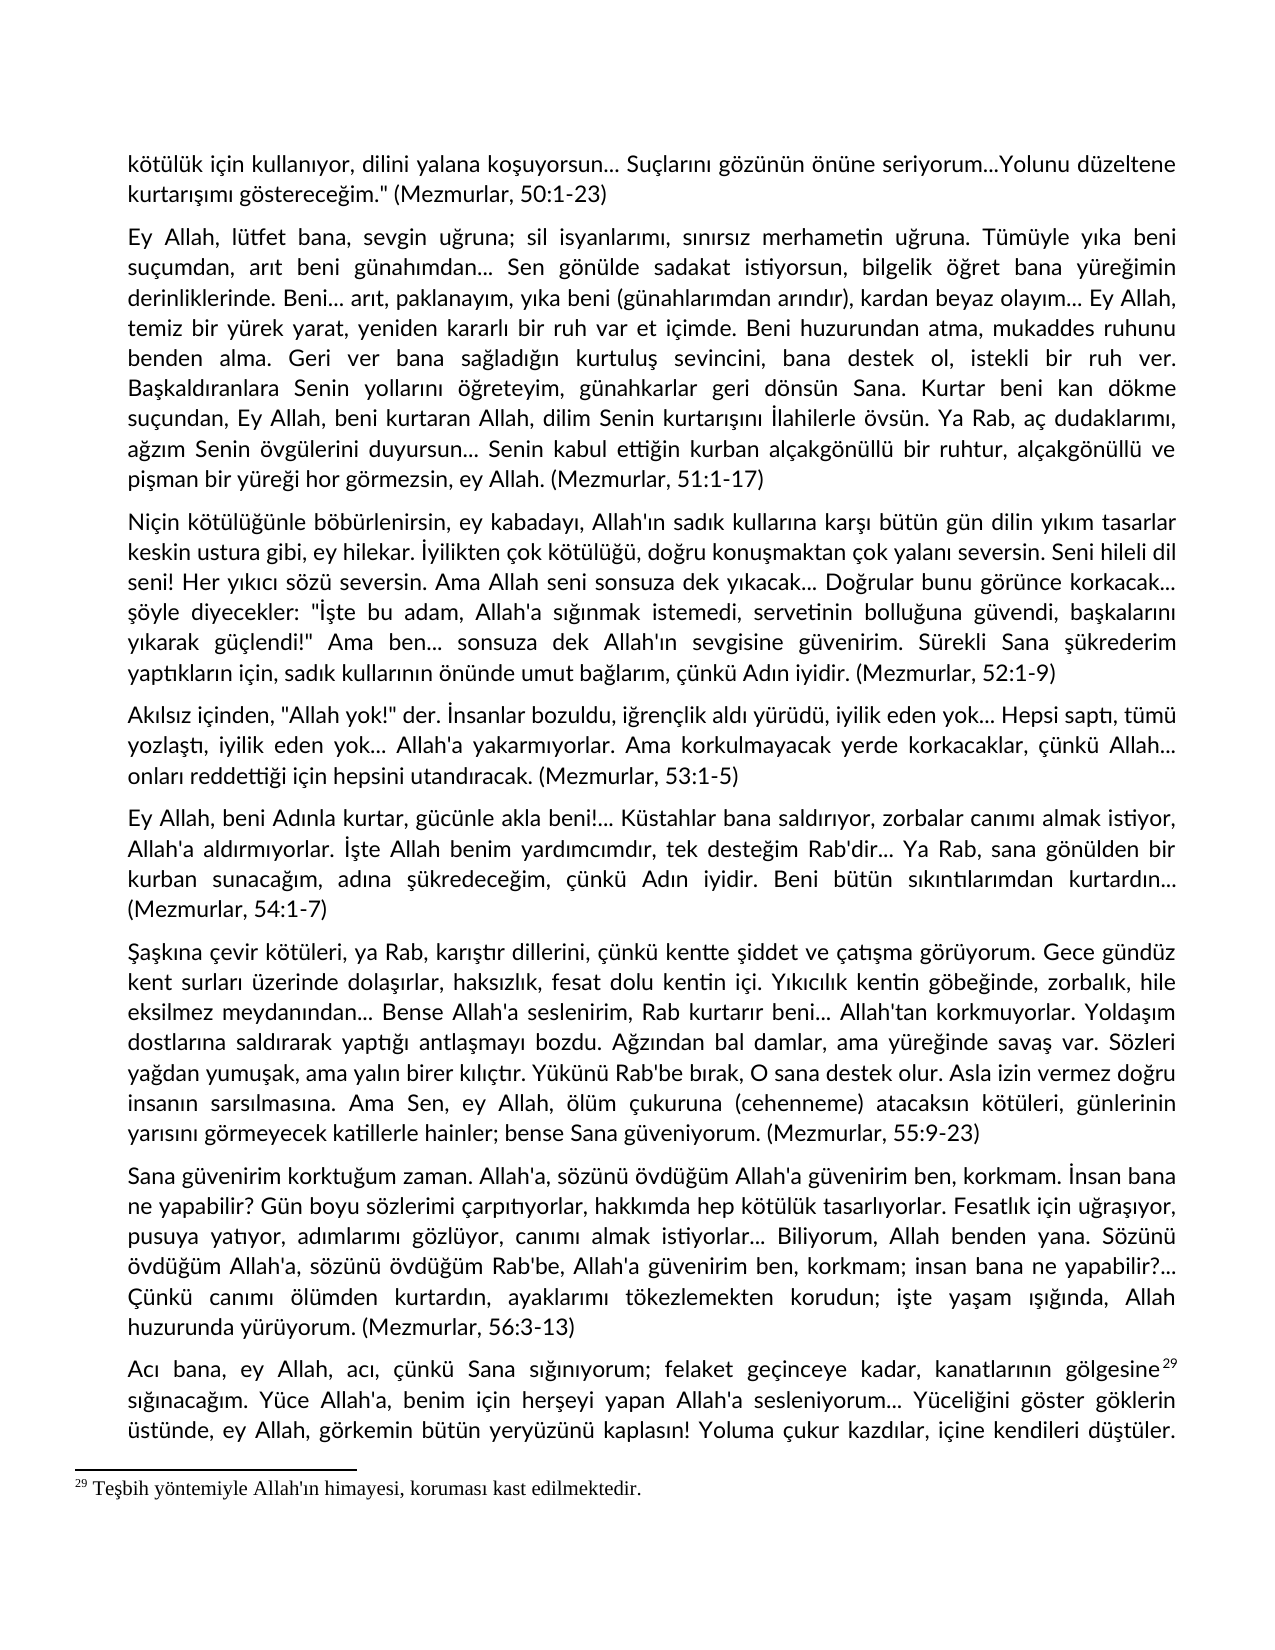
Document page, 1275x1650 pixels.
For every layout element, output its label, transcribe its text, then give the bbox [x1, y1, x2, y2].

text Teşbih yöntemiyle Allah'ın himayesi, koruması kast edilmektedir. [75, 1476, 1200, 1500]
text Acı bana, ey Allah, acı, çünkü Sana sığınıyorum; felaket geçinceye kadar, kanatlarının gölgesine sığınacağım. Yüce Allah'a, benim için herşeyi yapan Allah'a sesleniyorum... Yüceliğini göster göklerin üstünde, ey Allah, görkemin bütün yeryüzünü kaplasın! Yoluma çukur kazdılar, içine kendileri düştüler. [127, 1355, 1177, 1443]
text Ey Allah, beni Adınla kurtar, gücünle akla beni!... Küstahlar bana saldırıyor, zorbalar canımı almak istiyor, Allah'a aldırmıyorlar. İşte Allah benim yardımcımdır, tek desteğim Rab'dir... Ya Rab, sana gönülden bir kurban sunacağım, adına şükredeceğim, çünkü Adın iyidir. Beni bütün sıkıntılarımdan kurtardın... (Mezmurlar, 54:1-7) [127, 804, 1177, 922]
text Akılsız içinden, "Allah yok!" der. İnsanlar bozuldu, iğrençlik aldı yürüdü, iyilik eden yok... Hepsi saptı, tümü yozlaştı, iyilik eden yok... Allah'a yakarmıyorlar. Ama korkulmayacak yerde korkacaklar, çünkü Allah... onları reddettiği için hepsini utandıracak. (Mezmurlar, 53:1-5) [127, 701, 1177, 789]
text Niçin kötülüğünle böbürlenirsin, ey kabadayı, Allah'ın sadık kullarına karşı bütün gün dilin yıkım tasarlar keskin ustura gibi, ey hilekar. İyilikten çok kötülüğü, doğru konuşmaktan çok yalanı seversin. Seni hileli dil seni! Her yıkıcı sözü seversin. Ama Allah seni sonsuza dek yıkacak... Doğrular bunu görünce korkacak... şöyle diyecekler: "İşte bu adam, Allah'a sığınmak istemedi, servetinin bolluğuna güvendi, başkalarını yıkarak güçlendi!" Ama ben... sonsuza dek Allah'ın sevgisine güvenirim. Sürekli Sana şükrederim yaptıkların için, sadık kullarının önünde umut bağlarım, çünkü Adın iyidir. (Mezmurlar, 52:1-9) [127, 507, 1177, 686]
text Ey Allah, lütfet bana, sevgin uğruna; sil isyanlarımı, sınırsız merhametin uğruna. Tümüyle yıka beni suçumdan, arıt beni günahımdan... Sen gönülde sadakat istiyorsun, bilgelik öğret bana yüreğimin derinliklerinde. Beni... arıt, paklanayım, yıka beni (günahlarımdan arındır), kardan beyaz olayım... Ey Allah, temiz bir yürek yarat, yeniden kararlı bir ruh var et içimde. Beni huzurundan atma, mukaddes ruhunu benden alma. Geri ver bana sağladığın kurtuluş sevincini, bana destek ol, istekli bir ruh ver. Başkaldıranlara Senin yollarını öğreteyim, günahkarlar geri dönsün Sana. Kurtar beni kan dökme suçundan, Ey Allah, beni kurtaran Allah, dilim Senin kurtarışını İlahilerle övsün. Ya Rab, aç dudaklarımı, ağzım Senin övgülerini duyursun... Senin kabul ettiğin kurban alçakgönüllü bir ruhtur, alçakgönüllü ve pişman bir yüreği hor görmezsin, ey Allah. (Mezmurlar, 51:1-17) [127, 223, 1177, 492]
text Şaşkına çevir kötüleri, ya Rab, karıştır dillerini, çünkü kentte şiddet ve çatışma görüyorum. Gece gündüz kent surları üzerinde dolaşırlar, haksızlık, fesat dolu kentin içi. Yıkıcılık kentin göbeğinde, zorbalık, hile eksilmez meydanından... Bense Allah'a seslenirim, Rab kurtarır beni... Allah'tan korkmuyorlar. Yoldaşım dostlarına saldırarak yaptığı antlaşmayı bozdu. Ağzından bal damlar, ama yüreğinde savaş var. Sözleri yağdan yumuşak, ama yalın birer kılıçtır. Yükünü Rab'be bırak, O sana destek olur. Asla izin vermez doğru insanın sarsılmasına. Ama Sen, ey Allah, ölüm çukuruna (cehenneme) atacaksın kötüleri, günlerinin yarısını görmeyecek katillerle hainler; bense Sana güveniyorum. (Mezmurlar, 55:9-23) [127, 937, 1177, 1146]
text kötülük için kullanıyor, dilini yalana koşuyorsun... Suçlarını gözünün önüne seriyorum...Yolunu düzeltene kurtarışımı göstereceğim." (Mezmurlar, 50:1-23) [127, 150, 1177, 208]
text Sana güvenirim korktuğum zaman. Allah'a, sözünü övdüğüm Allah'a güvenirim ben, korkmam. İnsan bana ne yapabilir? Gün boyu sözlerimi çarpıtıyorlar, hakkımda hep kötülük tasarlıyorlar. Fesatlık için uğraşıyor, pusuya yatıyor, adımlarımı gözlüyor, canımı almak istiyorlar... Biliyorum, Allah benden yana. Sözünü övdüğüm Allah'a, sözünü övdüğüm Rab'be, Allah'a güvenirim ben, korkmam; insan bana ne yapabilir?... Çünkü canımı ölümden kurtardın, ayaklarımı tökezlemekten korudun; işte yaşam ışığında, Allah huzurunda yürüyorum. (Mezmurlar, 56:3-13) [127, 1161, 1177, 1340]
